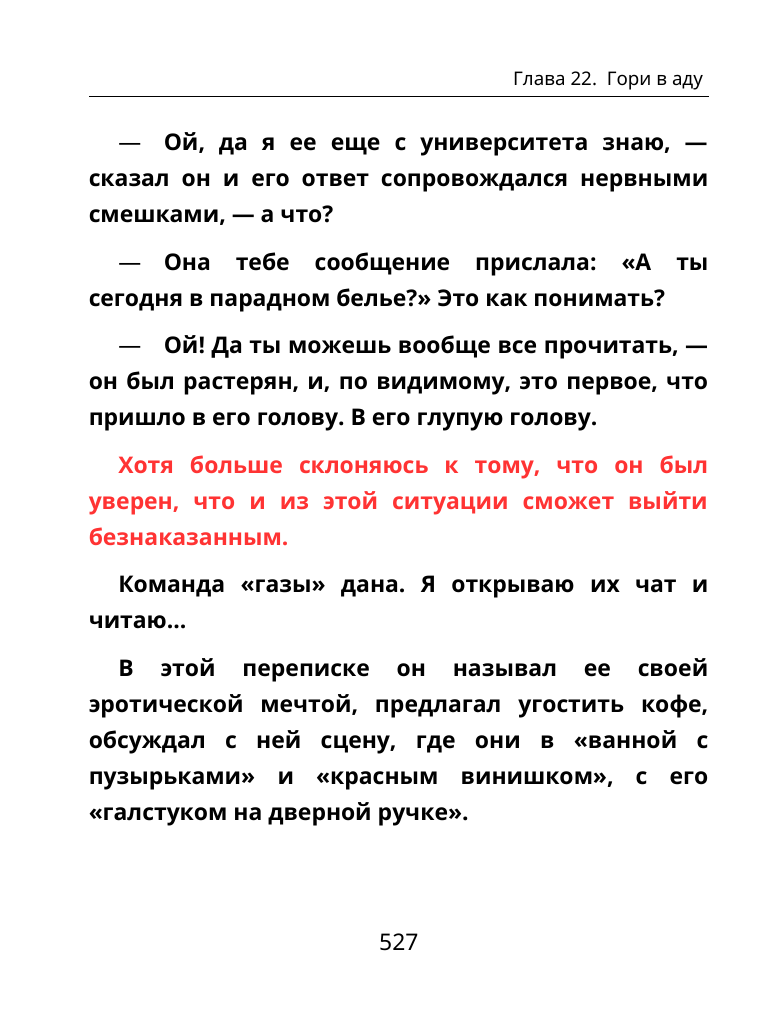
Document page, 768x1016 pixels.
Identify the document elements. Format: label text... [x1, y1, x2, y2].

list Ой! Да ты можешь вообще все прочитать, — он был растерян, и, по видимому, это первое, что пришло в его голову. В его глупую голову. [88, 329, 709, 432]
list Ой, да я ее еще с университета знаю, — сказал он и его ответ сопровождался нервными смешками, — а что? [88, 126, 709, 229]
text Хотя больше склоняюсь к тому, что он был уверен, что и из этой ситуации сможет выйти безнаказанным. [88, 449, 709, 552]
list Она тебе сообщение прислала: «А ты сегодня в парадном белье?» Это как понимать? [88, 246, 709, 313]
text В этой переписке он называл ее своей эротической мечтой, предлагал угостить кофе, обсуждал с ней сцену, где они в «ванной с пузырьками» и «красным винишком», с его «галстуком на дверной ручке». [88, 652, 709, 827]
text Команда «газы» дана. Я открываю их чат и читаю... [88, 568, 709, 636]
